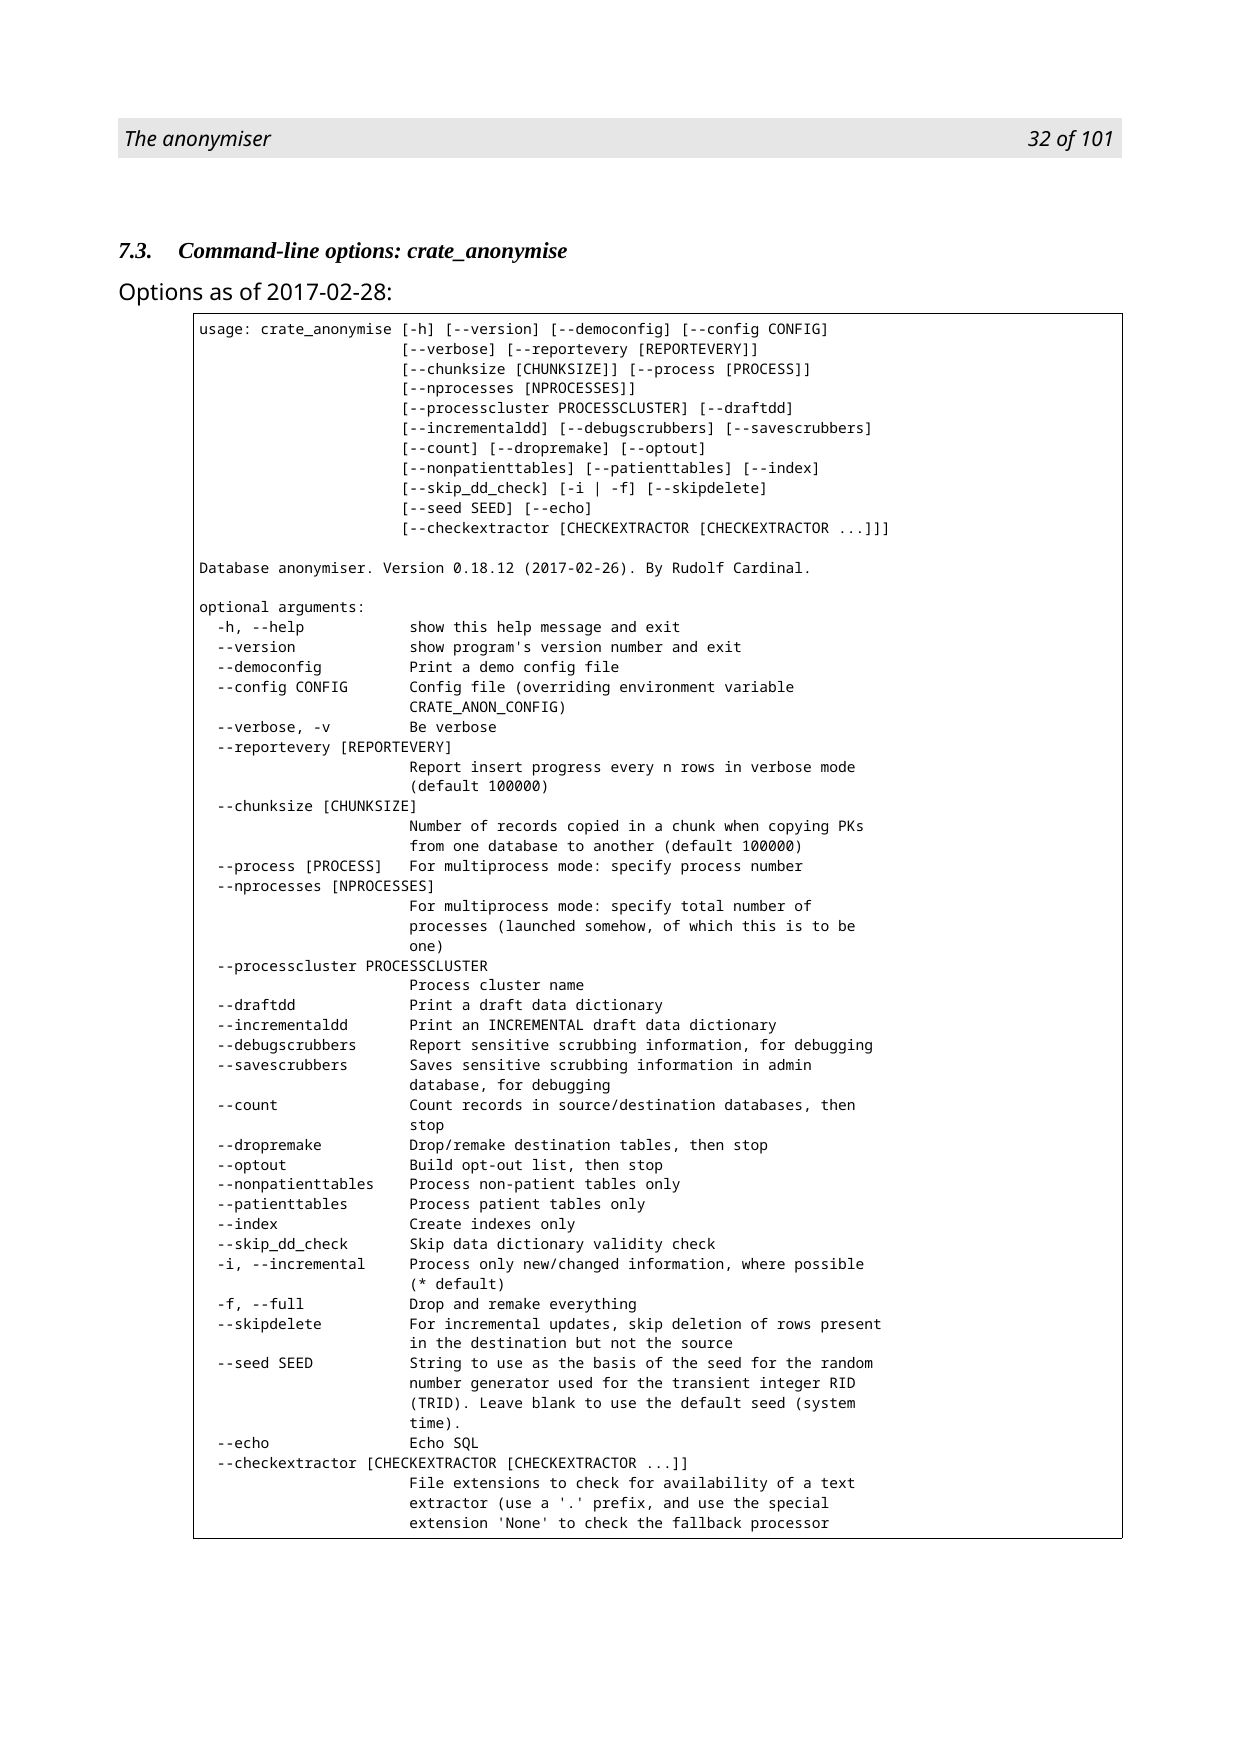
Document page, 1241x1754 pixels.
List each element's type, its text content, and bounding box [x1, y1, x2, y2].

text Options as of 2017-02-28: [118, 276, 1122, 307]
subtitle Command-line options: crate_anonymise [118, 237, 1122, 263]
table_header usage: crate_anonymise [-h] [--version] [--democonfig] [--config CONFIG] [--verbose] [--reportevery [REPORTEVERY]] [--chunksize [CHUNKSIZE]] [--process [PROCESS]] [--nprocesses [NPROCESSES]] [--processcluster PROCESSCLUSTER] [--draftdd] [--incrementaldd] [--debugscrubbers] [--savescrubbers] [--count] [--dropremake] [--optout] [--nonpatienttables] [--patienttables] [--index] [--skip_dd_check] [-i | -f] [--skipdelete] [--seed SEED] [--echo] [--checkextractor [CHECKEXTRACTOR [CHECKEXTRACTOR ...]]] Database anonymiser. Version 0.18.12 (2017-02-26). By Rudolf Cardinal. optional arguments: -h, --help show this help message and exit --version show program's version number and exit --democonfig Print a demo config file --config CONFIG Config file (overriding environment variable CRATE_ANON_CONFIG) --verbose, -v Be verbose --reportevery [REPORTEVERY] Report insert progress every n rows in verbose mode (default 100000) --chunksize [CHUNKSIZE] Number of records copied in a chunk when copying PKs from one database to another (default 100000) --process [PROCESS] For multiprocess mode: specify process number --nprocesses [NPROCESSES] For multiprocess mode: specify total number of processes (launched somehow, of which this is to be one) --processcluster PROCESSCLUSTER Process cluster name --draftdd Print a draft data dictionary --incrementaldd Print an INCREMENTAL draft data dictionary --debugscrubbers Report sensitive scrubbing information, for debugging --savescrubbers Saves sensitive scrubbing information in admin database, for debugging --count Count records in source/destination databases, then stop --dropremake Drop/remake destination tables, then stop --optout Build opt-out list, then stop --nonpatienttables Process non-patient tables only --patienttables Process patient tables only --index Create indexes only --skip_dd_check Skip data dictionary validity check -i, --incremental Process only new/changed information, where possible (* default) -f, --full Drop and remake everything --skipdelete For incremental updates, skip deletion of rows present in the destination but not the source --seed SEED String to use as the basis of the seed for the random number generator used for the transient integer RID (TRID). Leave blank to use the default seed (system time). --echo Echo SQL --checkextractor [CHECKEXTRACTOR [CHECKEXTRACTOR ...]] File extensions to check for availability of a text extractor (use a '.' prefix, and use the special extension 'None' to check the fallback processor [194, 314, 1122, 1538]
